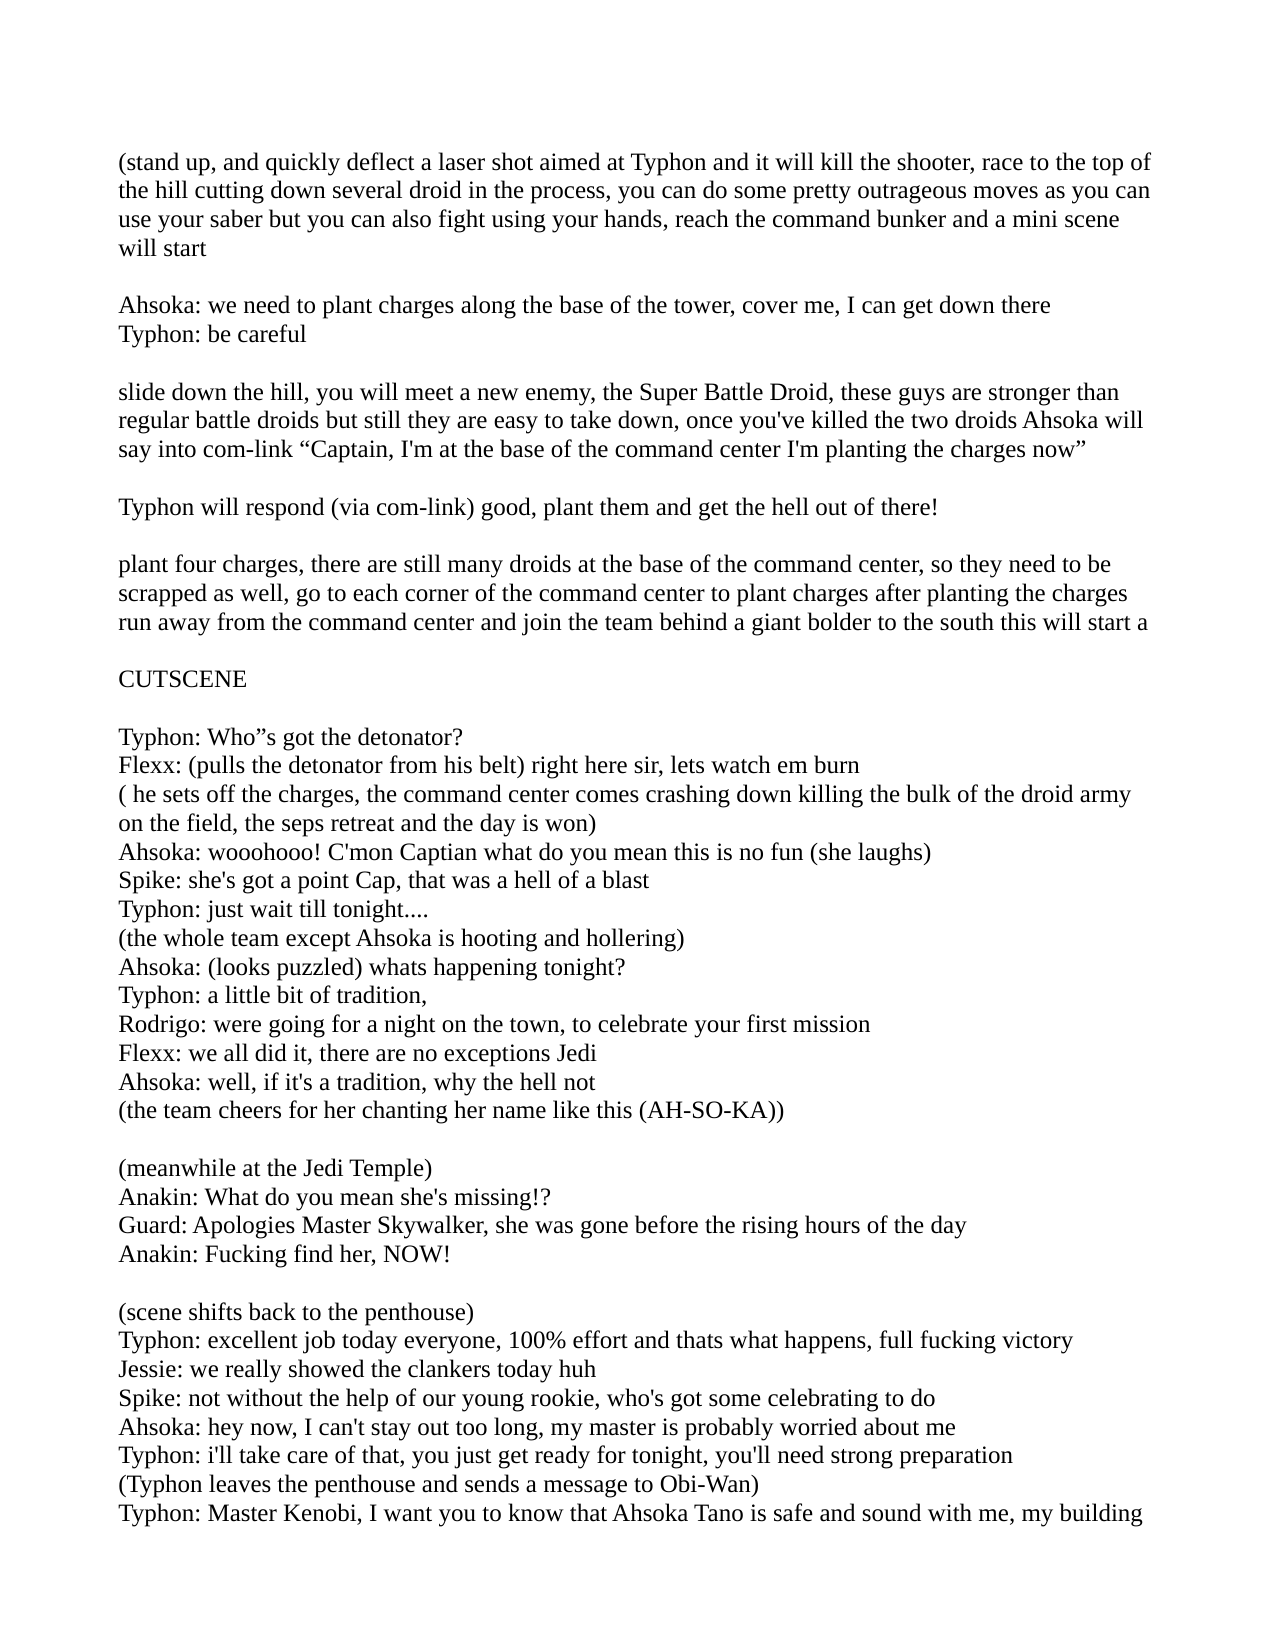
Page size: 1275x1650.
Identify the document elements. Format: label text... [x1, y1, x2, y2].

text Typhon: i'll take care of that, you just get ready for tonight, you'll need strong preparation [118, 1441, 1157, 1469]
text Typhon: Master Kenobi, I want you to know that Ahsoka Tano is safe and sound with me, my building [118, 1498, 1157, 1527]
text Typhon: Who”s got the detonator? [118, 722, 1157, 751]
text Flexx: (pulls the detonator from his belt) right here sir, lets watch em burn [118, 751, 1157, 779]
text Typhon will respond (via com-link) good, plant them and get the hell out of there! [118, 492, 1157, 521]
text Anakin: Fucking find her, NOW! [118, 1239, 1157, 1268]
text Spike: she's got a point Cap, that was a hell of a blast [118, 866, 1157, 894]
text Guard: Apologies Master Skywalker, she was gone before the rising hours of the day [118, 1211, 1157, 1239]
text Ahsoka: we need to plant charges along the base of the tower, cover me, I can get down there [118, 291, 1157, 319]
text Typhon: just wait till tonight.... [118, 894, 1157, 923]
text (scene shifts back to the penthouse) [118, 1297, 1157, 1326]
text (stand up, and quickly deflect a laser shot aimed at Typhon and it will kill the shooter, race to the top of the hill cutting down several droid in the process, you can do some pretty outrageous moves as you can use your saber but you can also fight using your hands, reach the command bunker and a mini scene will start [118, 147, 1157, 262]
text Spike: not without the help of our young rookie, who's got some celebrating to do [118, 1383, 1157, 1412]
text Ahsoka: wooohooo! C'mon Captian what do you mean this is no fun (she laughs) [118, 837, 1157, 866]
text Ahsoka: hey now, I can't stay out too long, my master is probably worried about me [118, 1412, 1157, 1441]
text CUTSCENE [118, 664, 1157, 693]
text (meanwhile at the Jedi Temple) [118, 1153, 1157, 1182]
text (the whole team except Ahsoka is hooting and hollering) [118, 923, 1157, 952]
text slide down the hill, you will meet a new enemy, the Super Battle Droid, these guys are stronger than regular battle droids but still they are easy to take down, once you've killed the two droids Ahsoka will say into com-link “Captain, I'm at the base of the command center I'm planting the charges now” [118, 377, 1157, 463]
text (the team cheers for her chanting her name like this (AH-SO-KA)) [118, 1096, 1157, 1124]
text Ahsoka: well, if it's a tradition, why the hell not [118, 1067, 1157, 1096]
text Typhon: be careful [118, 319, 1157, 348]
text Rodrigo: were going for a night on the town, to celebrate your first mission [118, 1009, 1157, 1038]
text ( he sets off the charges, the command center comes crashing down killing the bulk of the droid army on the field, the seps retreat and the day is won) [118, 779, 1157, 837]
text Flexx: we all did it, there are no exceptions Jedi [118, 1038, 1157, 1067]
text Jessie: we really showed the clankers today huh [118, 1354, 1157, 1383]
text (Typhon leaves the penthouse and sends a message to Obi-Wan) [118, 1469, 1157, 1498]
text Typhon: a little bit of tradition, [118, 981, 1157, 1009]
text Typhon: excellent job today everyone, 100% effort and thats what happens, full fucking victory [118, 1326, 1157, 1354]
text Ahsoka: (looks puzzled) whats happening tonight? [118, 952, 1157, 981]
text plant four charges, there are still many droids at the base of the command center, so they need to be scrapped as well, go to each corner of the command center to plant charges after planting the charges run away from the command center and join the team behind a giant bolder to the south this will start a [118, 549, 1157, 636]
text Anakin: What do you mean she's missing!? [118, 1182, 1157, 1211]
